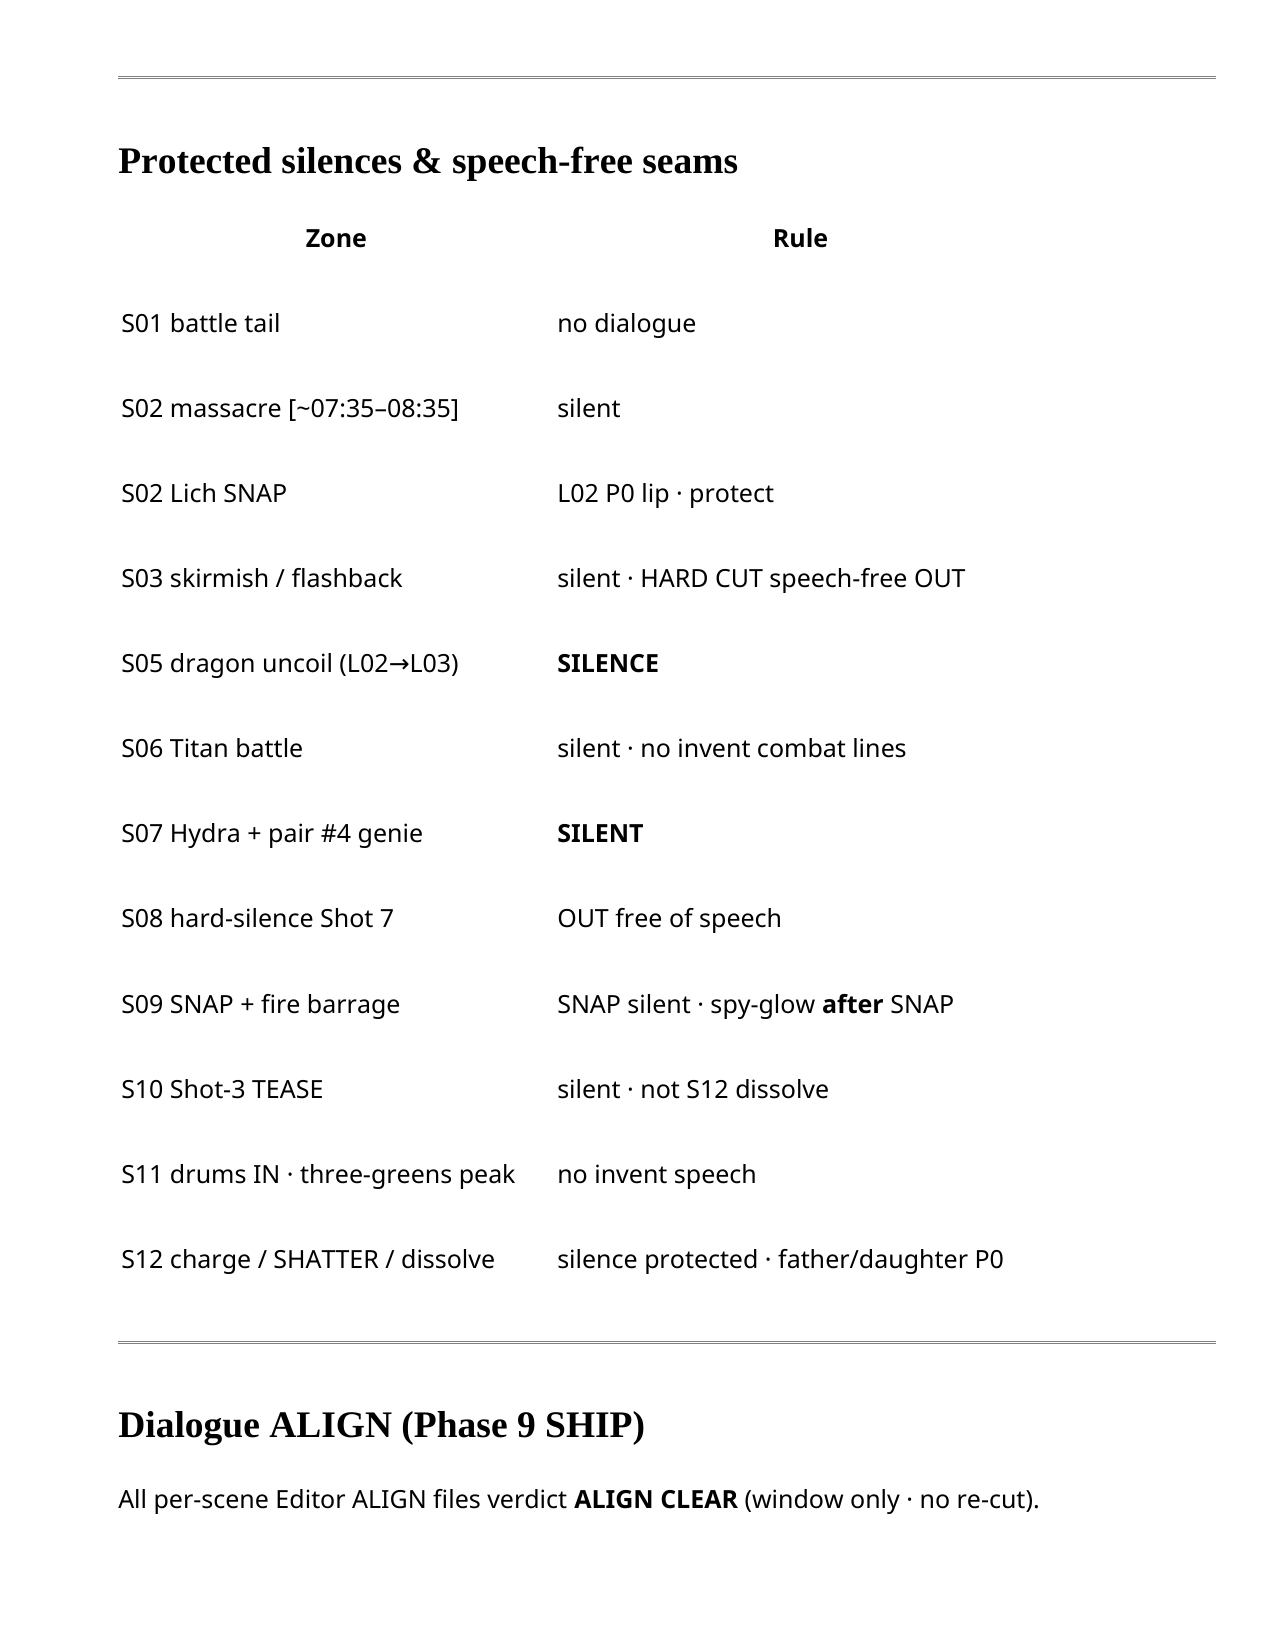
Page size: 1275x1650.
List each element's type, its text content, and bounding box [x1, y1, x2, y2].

table_cell SILENT [554, 813, 1046, 898]
table_cell S03 skirmish / flashback [118, 558, 554, 643]
table_cell no dialogue [554, 303, 1046, 388]
table_cell S08 hard-silence Shot 7 [118, 898, 554, 983]
table_cell S12 charge / SHATTER / dissolve [118, 1239, 554, 1324]
table_cell silent · no invent combat lines [554, 728, 1046, 813]
subtitle Dialogue ALIGN (Phase 9 SHIP) [118, 1403, 1216, 1446]
table_cell S05 dragon uncoil (L02→L03) [118, 643, 554, 728]
table_cell S02 Lich SNAP [118, 473, 554, 558]
table_cell OUT free of speech [554, 898, 1046, 983]
table_cell SILENCE [554, 643, 1046, 728]
table_cell S02 massacre [~07:35–08:35] [118, 388, 554, 473]
subtitle Protected silences & speech-free seams [118, 138, 1216, 181]
text All per-scene Editor ALIGN files verdict ALIGN CLEAR (window only · no re-cut). [118, 1482, 1216, 1516]
table_cell silence protected · father/daughter P0 [554, 1239, 1046, 1324]
table_cell silent [554, 388, 1046, 473]
table_cell S11 drums IN · three-greens peak [118, 1154, 554, 1239]
table_cell L02 P0 lip · protect [554, 473, 1046, 558]
table_header Rule [554, 218, 1046, 302]
table_cell S10 Shot-3 TEASE [118, 1069, 554, 1153]
table_cell no invent speech [554, 1154, 1046, 1239]
table_cell S01 battle tail [118, 303, 554, 388]
table_cell S09 SNAP + fire barrage [118, 983, 554, 1068]
table_header Zone [118, 218, 554, 302]
table_cell SNAP silent · spy-glow after SNAP [554, 983, 1046, 1068]
table_cell S06 Titan battle [118, 728, 554, 813]
table_cell silent · not S12 dissolve [554, 1069, 1046, 1153]
table_cell S07 Hydra + pair #4 genie [118, 813, 554, 898]
table_cell silent · HARD CUT speech-free OUT [554, 558, 1046, 643]
